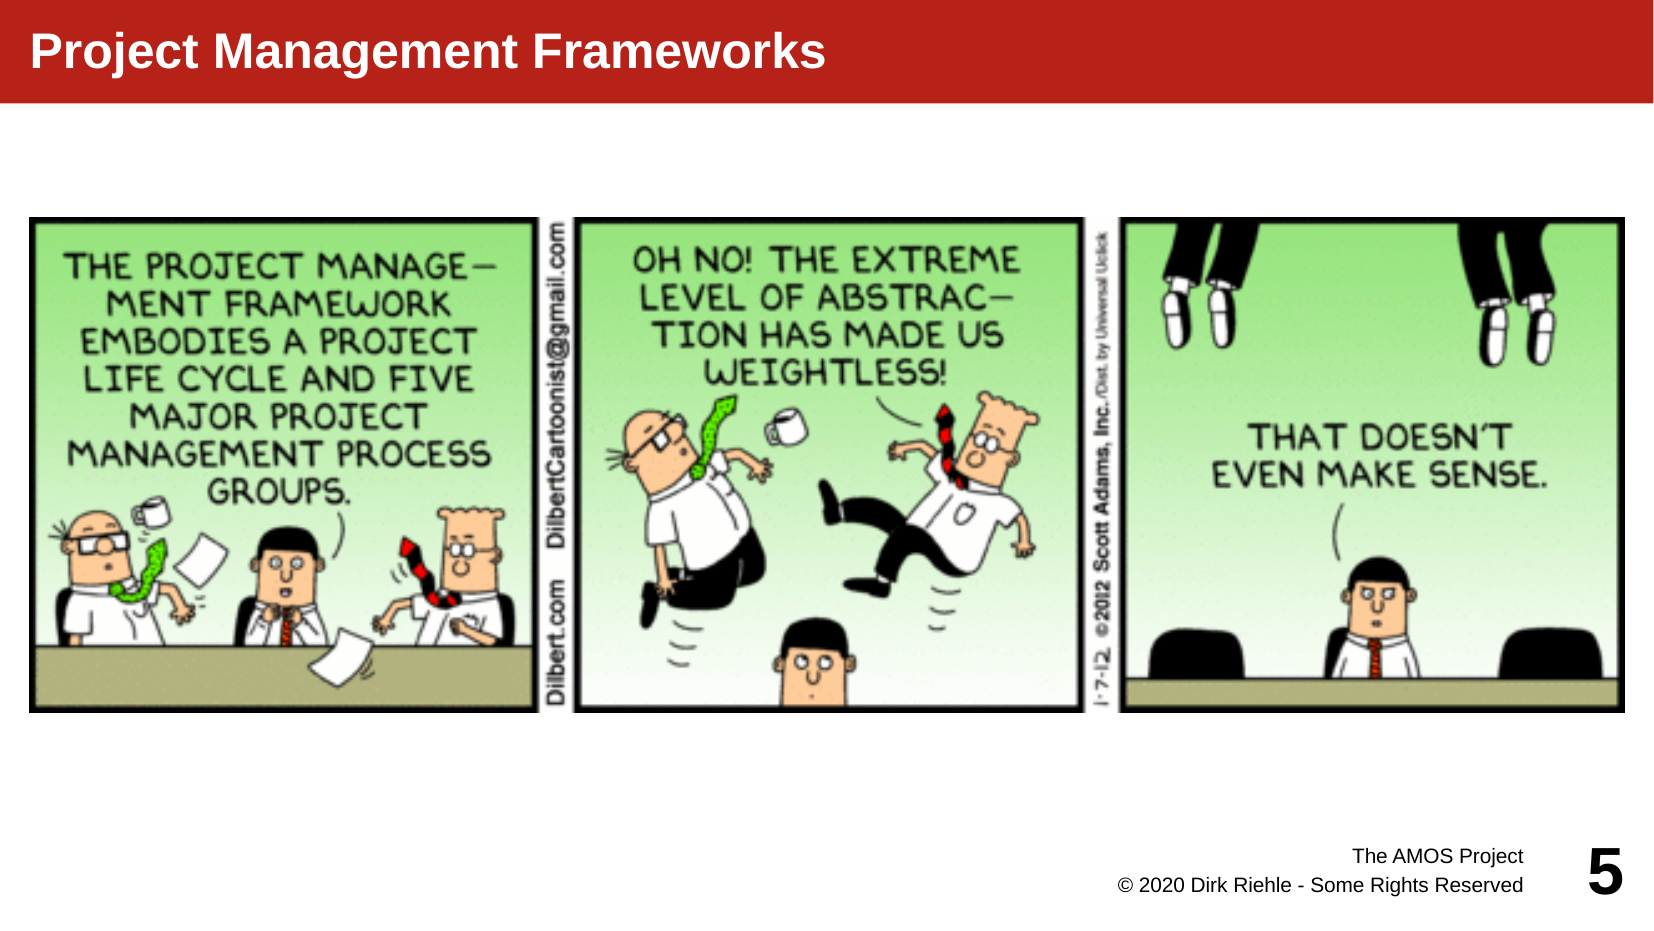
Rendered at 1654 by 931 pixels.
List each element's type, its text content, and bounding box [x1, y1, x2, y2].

title Project Management Frameworks [0, 0, 1654, 104]
picture [29, 155, 1625, 775]
